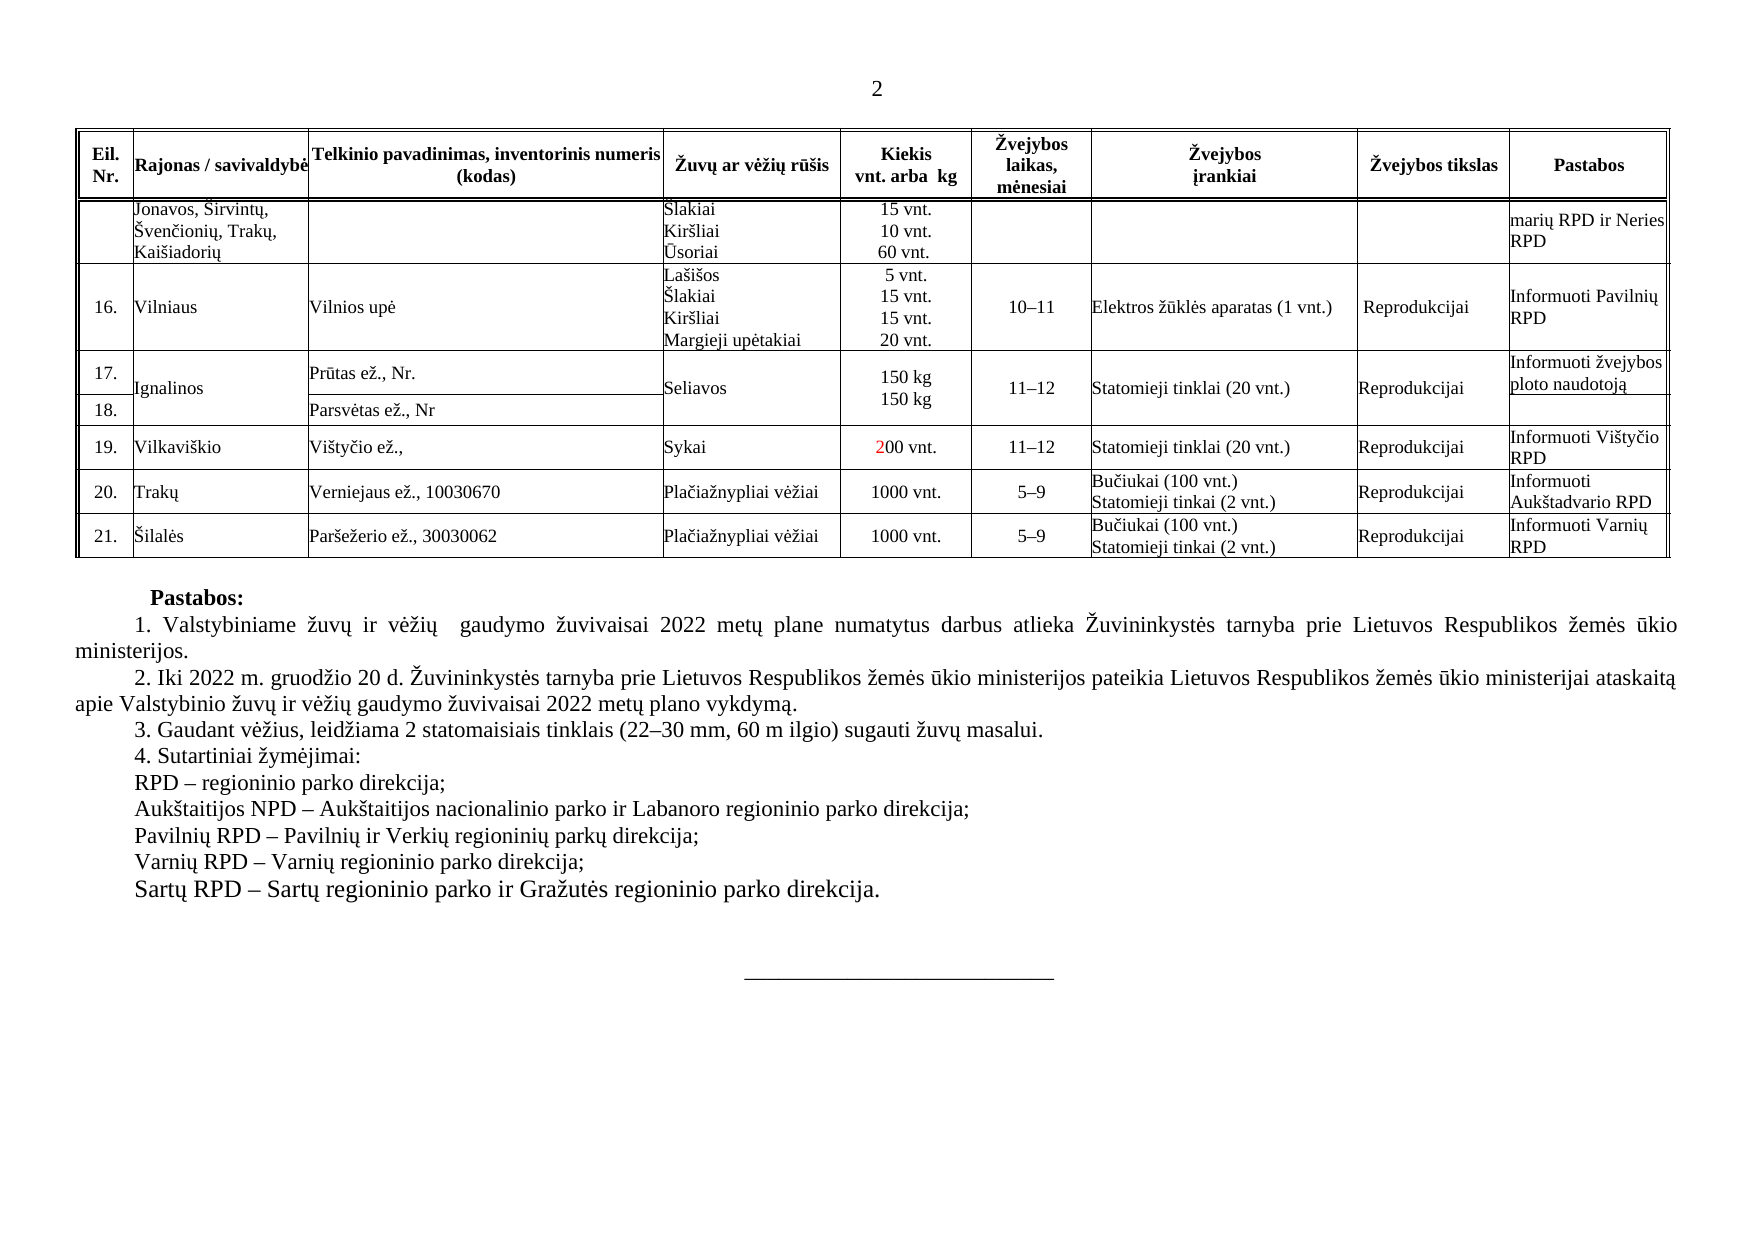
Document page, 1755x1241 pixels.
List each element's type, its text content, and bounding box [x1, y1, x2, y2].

table_header Žvejybos laikas, mėnesiai [972, 132, 1091, 197]
text Sartų RPD – Sartų regioninio parko ir Gražutės regioninio parko direkcija. [75, 874, 1679, 903]
text 1. Valstybiniame žuvų ir vėžių gaudymo žuvivaisai 2022 metų plane numatytus darbus atlieka Žuvininkystės tarnyba prie Lietuvos Respublikos žemės ūkio ministerijos. [75, 611, 1679, 663]
table_cell 16. [80, 264, 133, 350]
table_cell Informuoti Pavilnių RPD [1510, 264, 1666, 350]
table_header Pastabos [1510, 132, 1666, 197]
table_cell Statomieji tinklai (20 vnt.) [1092, 351, 1357, 424]
table_cell 150 kg 150 kg [841, 351, 971, 424]
table_header Eil. Nr. [80, 132, 133, 197]
text Pastabos: [75, 584, 1679, 611]
text Varnių RPD – Varnių regioninio parko direkcija; [75, 848, 1679, 874]
table_cell Jonavos, Širvintų, Švenčionių, Trakų, Kaišiadorių [134, 202, 308, 263]
table_cell Ignalinos [134, 351, 308, 424]
table_cell Trakų [134, 470, 308, 513]
table_cell marių RPD ir Neries RPD [1510, 202, 1666, 263]
table_cell Reprodukcijai [1358, 426, 1509, 469]
table_cell Plačiažnypliai vėžiai [664, 470, 840, 513]
text Aukštaitijos NPD – Aukštaitijos nacionalinio parko ir Labanoro regioninio parko direkcija; [75, 795, 1679, 822]
table_cell Sykai [664, 426, 840, 469]
table_cell Prūtas ež., Nr. [309, 351, 663, 394]
table_header Žvejybos tikslas [1358, 132, 1509, 197]
table_cell Vilnios upė [309, 264, 663, 350]
table_cell [1358, 202, 1509, 263]
table_cell [80, 202, 133, 263]
table_cell Bučiukai (100 vnt.) Statomieji tinkai (2 vnt.) [1092, 470, 1357, 513]
table_cell Informuoti Aukštadvario RPD [1510, 470, 1666, 513]
table_header Rajonas / savivaldybė [134, 132, 308, 197]
table_cell Vištyčio ež., [309, 426, 663, 469]
table_header Telkinio pavadinimas, inventorinis numeris (kodas) [309, 132, 663, 197]
table_cell Reprodukcijai [1358, 351, 1509, 424]
table_cell Paršežerio ež., 30030062 [309, 514, 663, 557]
table_cell [972, 202, 1091, 263]
table_cell Informuoti žvejybos ploto naudotoją [1510, 351, 1666, 394]
text 3. Gaudant vėžius, leidžiama 2 statomaisiais tinklais (22–30 mm, 60 m ilgio) sugauti žuvų masalui. [75, 716, 1679, 743]
table_header Žuvų ar vėžių rūšis [664, 132, 840, 197]
table_cell Parsvėtas ež., Nr [309, 395, 663, 424]
table_cell Lašišos Šlakiai Kiršliai Margieji upėtakiai [664, 264, 840, 350]
table_header Žvejybos įrankiai [1092, 132, 1357, 197]
table_cell 1000 vnt. [841, 470, 971, 513]
table_cell 21. [80, 514, 133, 557]
table_cell Informuoti Varnių RPD [1510, 514, 1666, 557]
text Pavilnių RPD – Pavilnių ir Verkių regioninių parkų direkcija; [75, 822, 1679, 848]
table_cell Reprodukcijai [1358, 470, 1509, 513]
table_cell [1510, 395, 1666, 424]
table_cell 200 vnt. [841, 426, 971, 469]
table_cell Vilkaviškio [134, 426, 308, 469]
table_cell Seliavos [664, 351, 840, 424]
table_cell Šlakiai Kiršliai Ūsoriai [664, 202, 840, 263]
table_cell 5 vnt. 15 vnt. 15 vnt. 20 vnt. [841, 264, 971, 350]
table_cell Plačiažnypliai vėžiai [664, 514, 840, 557]
table_cell [1092, 202, 1357, 263]
table_cell 15 vnt. 10 vnt. 60 vnt. [841, 202, 971, 263]
text 2. Iki 2022 m. gruodžio 20 d. Žuvininkystės tarnyba prie Lietuvos Respublikos žemės ūkio ministerijos pateikia Lietuvos Respublikos žemės ūkio ministerijai ataskaitą apie Valstybinio žuvų ir vėžių gaudymo žuvivaisai 2022 metų plano vykdymą. [75, 663, 1679, 716]
table_cell [309, 202, 663, 263]
text RPD – regioninio parko direkcija; [75, 769, 1679, 795]
table_cell Elektros žūklės aparatas (1 vnt.) [1092, 264, 1357, 350]
table_cell 11–12 [972, 426, 1091, 469]
table_cell Bučiukai (100 vnt.) Statomieji tinkai (2 vnt.) [1092, 514, 1357, 557]
table_cell 5–9 [972, 514, 1091, 557]
table_cell 1000 vnt. [841, 514, 971, 557]
table_cell 11–12 [972, 351, 1091, 424]
table_cell Vilniaus [134, 264, 308, 350]
table_cell 20. [80, 470, 133, 513]
table_cell 18. [80, 395, 133, 424]
table_cell 17. [80, 351, 133, 394]
table_cell Informuoti Vištyčio RPD [1510, 426, 1666, 469]
table_cell Šilalės [134, 514, 308, 557]
text ___________________________ [119, 956, 1679, 982]
text 4. Sutartiniai žymėjimai: [75, 743, 1679, 769]
table_cell 10–11 [972, 264, 1091, 350]
table_cell Statomieji tinklai (20 vnt.) [1092, 426, 1357, 469]
table_cell 19. [80, 426, 133, 469]
table_cell Reprodukcijai [1358, 264, 1509, 350]
table_header Kiekis vnt. arba kg [841, 132, 971, 197]
table_cell Verniejaus ež., 10030670 [309, 470, 663, 513]
table_cell Reprodukcijai [1358, 514, 1509, 557]
table_cell 5–9 [972, 470, 1091, 513]
